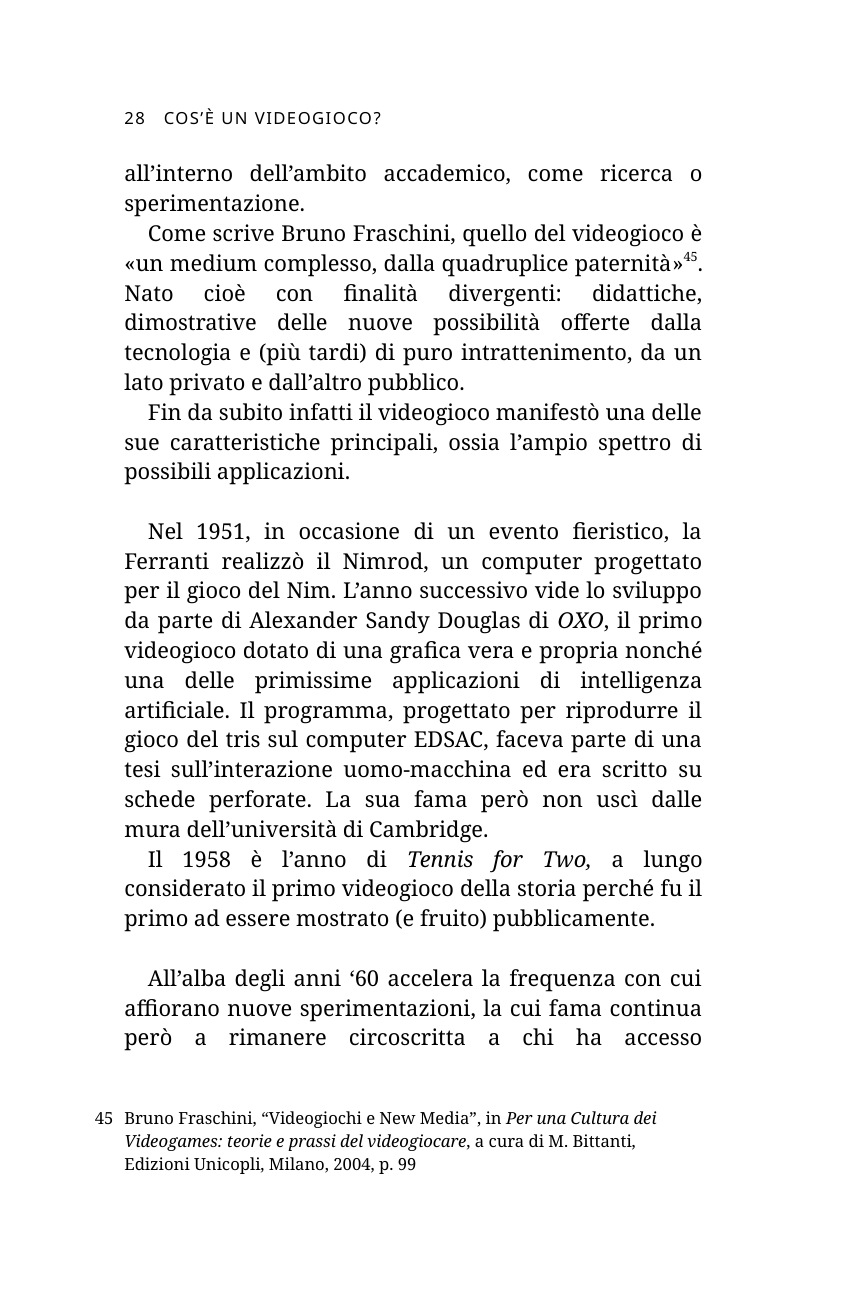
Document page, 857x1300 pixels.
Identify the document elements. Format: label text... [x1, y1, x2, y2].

text Nel 1951, in occasione di un evento fieristico, la Ferranti realizzò il Nimrod, un computer progettato per il gioco del Nim. L’anno successivo vide lo sviluppo da parte di Alexander Sandy Douglas di OXO, il primo videogioco dotato di una grafica vera e propria nonché una delle primissime applicazioni di intelligenza artificiale. Il programma, progettato per riprodurre il gioco del tris sul computer EDSAC, faceva parte di una tesi sull’interazione uomo-macchina ed era scritto su schede perforate. La sua fama però non uscì dalle mura dell’università di Cambridge. [124, 516, 703, 844]
text All’alba degli anni ‘60 accelera la frequenza con cui affiorano nuove sperimentazioni, la cui fama continua però a rimanere circoscritta a chi ha accesso [124, 963, 703, 1052]
text Come scrive Bruno Fraschini, quello del videogioco è «un medium complesso, dalla quadruplice paternità». Nato cioè con finalità divergenti: didattiche, dimostrative delle nuove possibilità offerte dalla tecnologia e (più tardi) di puro intrattenimento, da un lato privato e dall’altro pubblico. [124, 218, 703, 397]
text Fin da subito infatti il videogioco manifestò una delle sue caratteristiche principali, ossia l’ampio spettro di possibili applicazioni. [124, 397, 703, 486]
text Il 1958 è l’anno di Tennis for Two, a lungo considerato il primo videogioco della storia perché fu il primo ad essere mostrato (e fruito) pubblicamente. [124, 844, 703, 933]
text Bruno Fraschini, “Videogiochi e New Media”, in Per una Cultura dei Videogames: teorie e prassi del videogiocare, a cura di M. Bittanti, Edizioni Unicopli, Milano, 2004, p. 99 [94, 1107, 703, 1175]
text all’interno dell’ambito accademico, come ricerca o sperimentazione. [124, 158, 703, 218]
